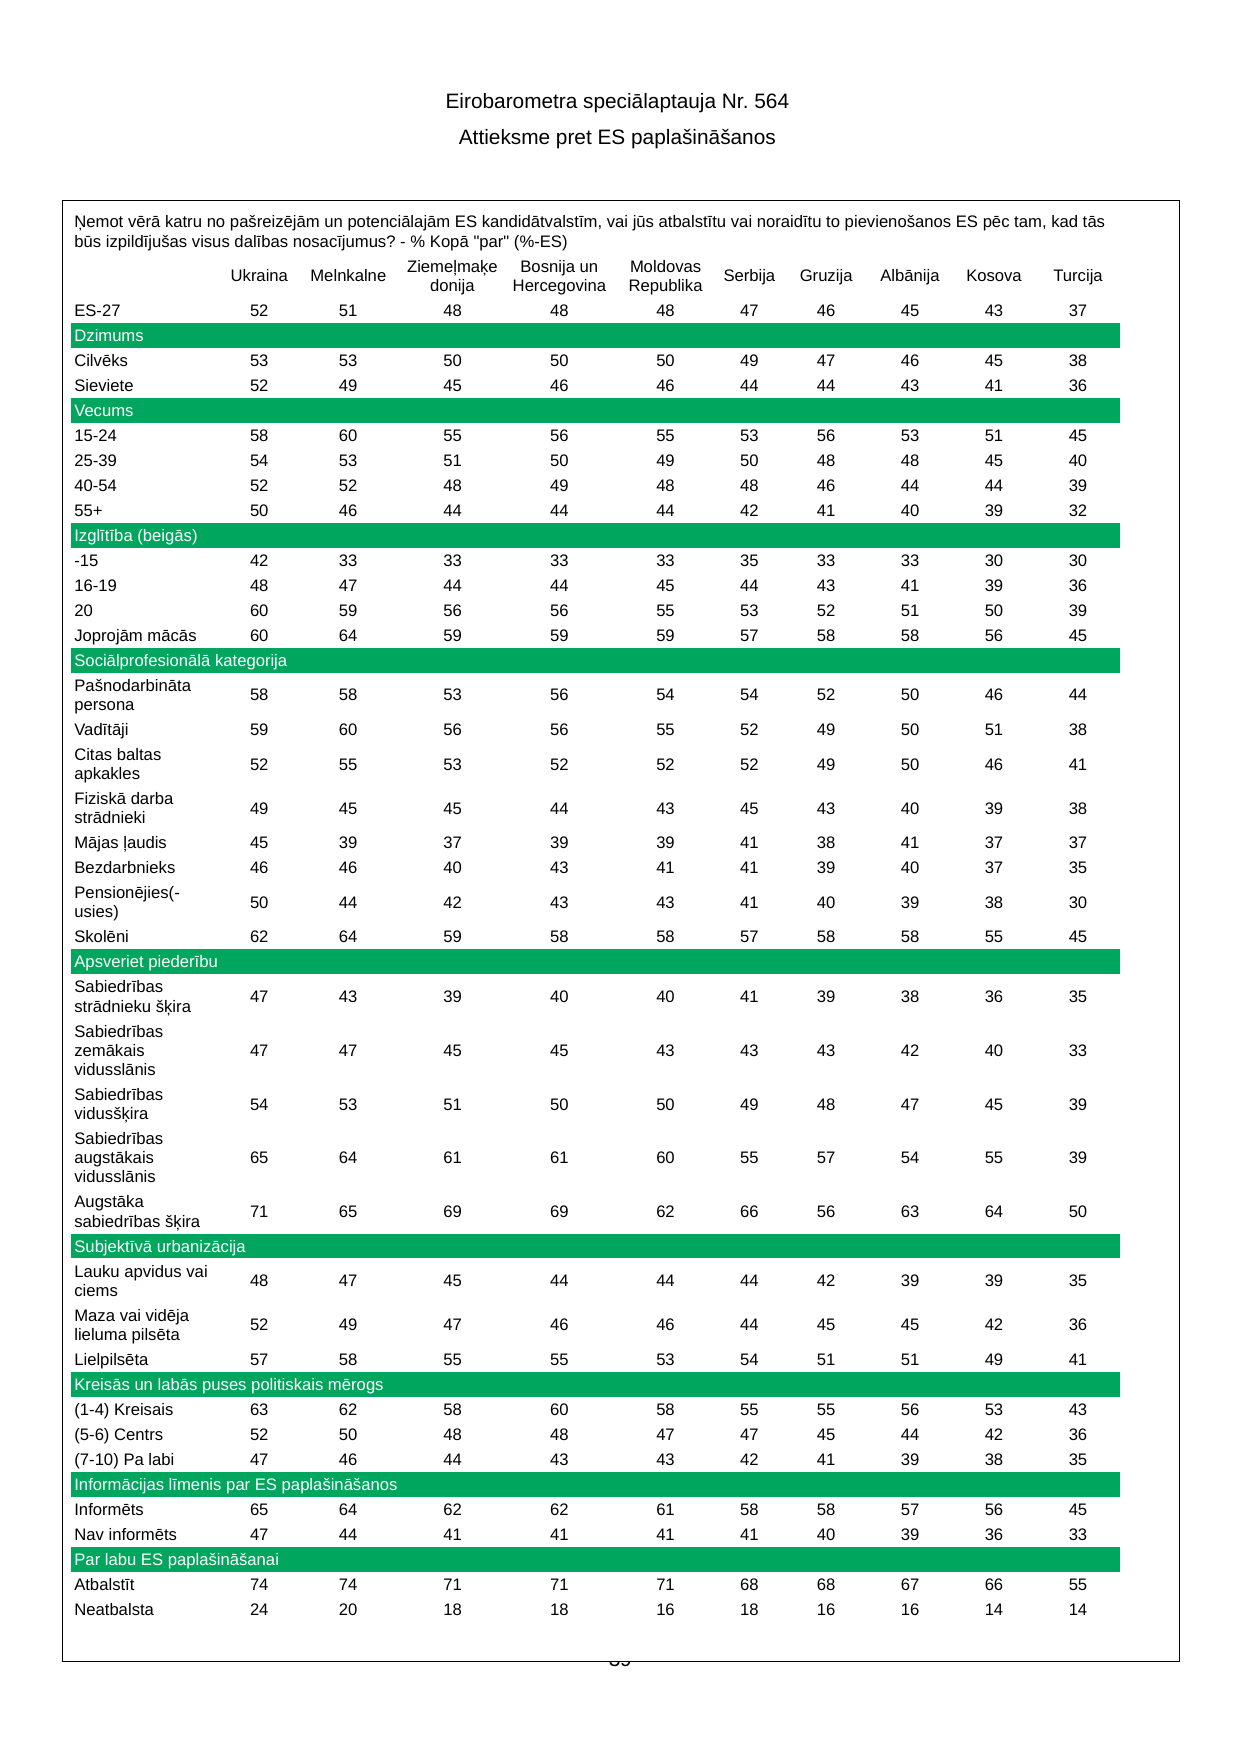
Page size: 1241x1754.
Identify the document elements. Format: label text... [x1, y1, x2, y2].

table_cell 51 [868, 1347, 952, 1372]
table_cell 48 [402, 298, 502, 323]
table_cell 39 [868, 1447, 952, 1472]
table_cell 44 [784, 373, 868, 398]
table_cell 49 [715, 1082, 784, 1126]
table_cell 44 [616, 498, 715, 523]
table_cell Lauku apvidus vai ciems [71, 1259, 224, 1303]
table_cell 45 [952, 448, 1036, 473]
table_cell 32 [1036, 498, 1120, 523]
table_cell Gruzija [784, 254, 868, 298]
table_cell 52 [784, 598, 868, 623]
table_cell 16 [784, 1597, 868, 1622]
table_cell Albānija [868, 254, 952, 298]
table_cell 55+ [71, 498, 224, 523]
table_cell 50 [868, 742, 952, 786]
table_cell 48 [224, 573, 294, 598]
table_cell Kosova [952, 254, 1036, 298]
table_cell 51 [402, 448, 502, 473]
table_cell 45 [402, 786, 502, 830]
table_cell 53 [715, 598, 784, 623]
table_cell 41 [616, 855, 715, 880]
table_cell Sieviete [71, 373, 224, 398]
table_cell 40 [868, 498, 952, 523]
table_cell 59 [616, 623, 715, 648]
table_cell 36 [952, 974, 1036, 1018]
table_cell 55 [952, 924, 1036, 949]
table_cell 69 [502, 1189, 616, 1233]
table_cell 45 [502, 1019, 616, 1082]
table_cell 45 [1036, 623, 1120, 648]
table_cell 48 [616, 298, 715, 323]
table_cell 71 [224, 1189, 294, 1233]
table_cell 48 [502, 1422, 616, 1447]
table_cell 54 [715, 1347, 784, 1372]
table_cell 44 [715, 1303, 784, 1347]
table_cell 38 [1036, 786, 1120, 830]
table_cell 41 [715, 880, 784, 924]
table_cell 63 [224, 1397, 294, 1422]
table_cell 43 [868, 373, 952, 398]
table_cell 68 [784, 1572, 868, 1597]
table_cell 55 [402, 1347, 502, 1372]
table_cell 49 [952, 1347, 1036, 1372]
table_cell 60 [224, 598, 294, 623]
table_cell 46 [616, 373, 715, 398]
table_cell 43 [784, 573, 868, 598]
table_cell 40 [402, 855, 502, 880]
table_cell 50 [502, 1082, 616, 1126]
table_cell 52 [224, 298, 294, 323]
table_cell 44 [294, 1522, 402, 1547]
table_cell 55 [402, 423, 502, 448]
table_cell 37 [1036, 830, 1120, 855]
table_cell 42 [402, 880, 502, 924]
table_cell 43 [715, 1019, 784, 1082]
table_cell 52 [784, 673, 868, 717]
table_cell 42 [224, 548, 294, 573]
table_cell 18 [502, 1597, 616, 1622]
table_cell 44 [502, 786, 616, 830]
table_cell Ziemeļmaķedonija [402, 254, 502, 298]
table_cell 51 [294, 298, 402, 323]
table_cell 58 [868, 924, 952, 949]
table_cell 57 [784, 1126, 868, 1189]
table_cell 39 [952, 1259, 1036, 1303]
table_cell 47 [294, 1259, 402, 1303]
table_cell Moldovas Republika [616, 254, 715, 298]
table_cell 71 [502, 1572, 616, 1597]
table_cell 47 [868, 1082, 952, 1126]
table_cell 30 [1036, 880, 1120, 924]
table_cell 54 [868, 1126, 952, 1189]
table_cell 44 [402, 573, 502, 598]
table_cell 40 [502, 974, 616, 1018]
table_cell 67 [868, 1572, 952, 1597]
table_cell 45 [402, 373, 502, 398]
table_cell 50 [224, 880, 294, 924]
table_cell 45 [868, 298, 952, 323]
table_cell 42 [784, 1259, 868, 1303]
table_cell 41 [502, 1522, 616, 1547]
table_cell 40 [868, 855, 952, 880]
table_cell 46 [294, 498, 402, 523]
table_cell 51 [952, 423, 1036, 448]
table_cell 61 [502, 1126, 616, 1189]
table_cell 52 [224, 1303, 294, 1347]
table_cell 53 [402, 742, 502, 786]
table_cell 58 [294, 1347, 402, 1372]
table_cell Neatbalsta [71, 1597, 224, 1622]
table_header Ņemot vērā katru no pašreizējām un potenciālajām ES kandidātvalstīm, vai jūs atbalstītu vai noraidītu to pievienošanos ES pēc tam, kad tās būs izpildījušas visus dalības nosacījumus? - % Kopā "par" (%-ES) [71, 209, 1120, 253]
table_cell 46 [784, 473, 868, 498]
table_cell 56 [502, 598, 616, 623]
table_cell 58 [715, 1497, 784, 1522]
table_cell Sabiedrības zemākais vidusslānis [71, 1019, 224, 1082]
table_cell 45 [294, 786, 402, 830]
table_cell 51 [868, 598, 952, 623]
table_cell 55 [616, 598, 715, 623]
table_cell Atbalstīt [71, 1572, 224, 1597]
table_cell 14 [1036, 1597, 1120, 1622]
table_cell 33 [402, 548, 502, 573]
table_cell 41 [952, 373, 1036, 398]
table_cell 39 [1036, 473, 1120, 498]
table_cell (1-4) Kreisais [71, 1397, 224, 1422]
table_cell 55 [784, 1397, 868, 1422]
table_cell 58 [868, 623, 952, 648]
table_cell 59 [224, 717, 294, 742]
table_cell 40 [1036, 448, 1120, 473]
table_cell 30 [1036, 548, 1120, 573]
table_cell 40 [616, 974, 715, 1018]
table_cell Augstāka sabiedrības šķira [71, 1189, 224, 1233]
table_cell Ukraina [224, 254, 294, 298]
table_cell 59 [402, 924, 502, 949]
table_cell 66 [715, 1189, 784, 1233]
table_cell 55 [952, 1126, 1036, 1189]
table_cell 44 [402, 1447, 502, 1472]
table_cell 51 [784, 1347, 868, 1372]
table_cell Lielpilsēta [71, 1347, 224, 1372]
table_cell 50 [868, 717, 952, 742]
table_cell 49 [294, 1303, 402, 1347]
table_cell 44 [715, 373, 784, 398]
table_cell 18 [402, 1597, 502, 1622]
table_cell 55 [616, 717, 715, 742]
table_cell 46 [224, 855, 294, 880]
table_cell 58 [616, 1397, 715, 1422]
table_cell 52 [294, 473, 402, 498]
table_cell 62 [224, 924, 294, 949]
table_cell 56 [952, 623, 1036, 648]
table_cell 37 [952, 855, 1036, 880]
table_cell 50 [616, 348, 715, 373]
table_cell 47 [294, 573, 402, 598]
table_cell 50 [616, 1082, 715, 1126]
table_cell Apsveriet piederību [71, 949, 1120, 974]
table_cell Vecums [71, 398, 1120, 423]
table_cell Dzimums [71, 323, 1120, 348]
table_cell 43 [616, 786, 715, 830]
table_cell 42 [952, 1422, 1036, 1447]
table_cell Serbija [715, 254, 784, 298]
table_cell 44 [502, 498, 616, 523]
table_cell 47 [784, 348, 868, 373]
table_cell Sabiedrības strādnieku šķira [71, 974, 224, 1018]
table_cell Maza vai vidēja lieluma pilsēta [71, 1303, 224, 1347]
table_cell 46 [784, 298, 868, 323]
table_cell 48 [402, 473, 502, 498]
table_cell 64 [294, 623, 402, 648]
table_cell 65 [224, 1126, 294, 1189]
table_cell 44 [616, 1259, 715, 1303]
table_cell Bosnija un Hercegovina [502, 254, 616, 298]
table_cell 56 [784, 423, 868, 448]
table_cell Melnkalne [294, 254, 402, 298]
table_cell Sociālprofesionālā kategorija [71, 648, 1120, 673]
table_cell 43 [616, 880, 715, 924]
table_cell 58 [784, 924, 868, 949]
table_cell 37 [402, 830, 502, 855]
table_cell Informācijas līmenis par ES paplašināšanos [71, 1472, 1120, 1497]
table_cell 16-19 [71, 573, 224, 598]
table_cell 58 [616, 924, 715, 949]
table_cell 38 [1036, 717, 1120, 742]
table_cell Turcija [1036, 254, 1120, 298]
table_cell 58 [502, 924, 616, 949]
table_cell 58 [224, 423, 294, 448]
table_cell 35 [1036, 974, 1120, 1018]
table_cell 39 [502, 830, 616, 855]
table_cell 63 [868, 1189, 952, 1233]
table_cell Vadītāji [71, 717, 224, 742]
table_cell 43 [952, 298, 1036, 323]
table_cell 62 [294, 1397, 402, 1422]
table_cell 45 [1036, 423, 1120, 448]
table_cell 54 [616, 673, 715, 717]
table_cell 60 [224, 623, 294, 648]
table_cell 52 [224, 473, 294, 498]
table_cell 33 [868, 548, 952, 573]
table_cell 44 [715, 1259, 784, 1303]
table_cell Fiziskā darba strādnieki [71, 786, 224, 830]
table_cell 64 [294, 924, 402, 949]
table_cell 48 [224, 1259, 294, 1303]
table_cell 38 [868, 974, 952, 1018]
table_cell 36 [1036, 373, 1120, 398]
table_cell 62 [502, 1497, 616, 1522]
table_cell 58 [402, 1397, 502, 1422]
table_cell 40 [784, 1522, 868, 1547]
table_cell Informēts [71, 1497, 224, 1522]
table_cell 45 [952, 348, 1036, 373]
table_cell 71 [616, 1572, 715, 1597]
table_cell 52 [616, 742, 715, 786]
table_cell 48 [502, 298, 616, 323]
table_cell 48 [784, 448, 868, 473]
table_cell 53 [224, 348, 294, 373]
table_cell 18 [715, 1597, 784, 1622]
table_cell 53 [715, 423, 784, 448]
table_cell 51 [952, 717, 1036, 742]
table_cell 45 [952, 1082, 1036, 1126]
table_cell 35 [1036, 1447, 1120, 1472]
table_cell 64 [294, 1497, 402, 1522]
table_cell 53 [952, 1397, 1036, 1422]
table_cell Izglītība (beigās) [71, 523, 1120, 548]
table_cell [71, 254, 224, 298]
table_cell 52 [502, 742, 616, 786]
table_cell 64 [294, 1126, 402, 1189]
table_cell 56 [502, 423, 616, 448]
table_cell 39 [952, 786, 1036, 830]
table_cell 39 [1036, 1126, 1120, 1189]
table_cell 44 [868, 473, 952, 498]
table_cell 43 [502, 1447, 616, 1472]
table_cell 64 [952, 1189, 1036, 1233]
table_cell 41 [402, 1522, 502, 1547]
table_cell 44 [952, 473, 1036, 498]
table_cell 33 [1036, 1019, 1120, 1082]
table_cell 44 [502, 1259, 616, 1303]
table_cell 39 [868, 1522, 952, 1547]
table_cell 51 [402, 1082, 502, 1126]
table_cell Pašnodarbināta persona [71, 673, 224, 717]
table_cell 47 [224, 1447, 294, 1472]
table_cell 60 [502, 1397, 616, 1422]
table_cell 49 [784, 717, 868, 742]
table_cell 55 [502, 1347, 616, 1372]
table_cell 33 [784, 548, 868, 573]
table_cell 38 [952, 1447, 1036, 1472]
table_cell 43 [784, 786, 868, 830]
table_cell 50 [1036, 1189, 1120, 1233]
table_cell 45 [784, 1303, 868, 1347]
table_cell 74 [224, 1572, 294, 1597]
table_cell 55 [715, 1397, 784, 1422]
table_cell 47 [402, 1303, 502, 1347]
table_cell 47 [294, 1019, 402, 1082]
table_cell 47 [224, 1522, 294, 1547]
table_cell 74 [294, 1572, 402, 1597]
table_cell 42 [715, 498, 784, 523]
table_cell 48 [868, 448, 952, 473]
table_cell 56 [784, 1189, 868, 1233]
table_cell 36 [1036, 573, 1120, 598]
table_cell 41 [784, 1447, 868, 1472]
table_cell 39 [784, 855, 868, 880]
table_cell 38 [1036, 348, 1120, 373]
table_cell 45 [402, 1019, 502, 1082]
table_cell 52 [715, 717, 784, 742]
table_cell 58 [784, 1497, 868, 1522]
table_cell Bezdarbnieks [71, 855, 224, 880]
table_cell 68 [715, 1572, 784, 1597]
table_cell 49 [224, 786, 294, 830]
table_cell 56 [402, 717, 502, 742]
table_cell 42 [952, 1303, 1036, 1347]
table_cell 25-39 [71, 448, 224, 473]
table_cell 49 [616, 448, 715, 473]
table_cell 39 [952, 498, 1036, 523]
table_cell 24 [224, 1597, 294, 1622]
table_cell 43 [1036, 1397, 1120, 1422]
table_cell 60 [294, 717, 402, 742]
table_cell Mājas ļaudis [71, 830, 224, 855]
table_cell 33 [502, 548, 616, 573]
table_cell 58 [784, 623, 868, 648]
table_cell 39 [1036, 1082, 1120, 1126]
table_cell 57 [715, 924, 784, 949]
table_cell 45 [402, 1259, 502, 1303]
table_cell 45 [715, 786, 784, 830]
table_cell 56 [868, 1397, 952, 1422]
table_cell 41 [715, 974, 784, 1018]
table_cell 45 [224, 830, 294, 855]
table_cell 62 [616, 1189, 715, 1233]
table_cell 39 [1036, 598, 1120, 623]
table_cell 16 [868, 1597, 952, 1622]
table_cell 48 [715, 473, 784, 498]
table_cell 41 [715, 830, 784, 855]
table_cell 38 [952, 880, 1036, 924]
table_cell 55 [1036, 1572, 1120, 1597]
table_cell Joprojām mācās [71, 623, 224, 648]
table_cell 50 [952, 598, 1036, 623]
table_cell 50 [715, 448, 784, 473]
table_cell 40 [952, 1019, 1036, 1082]
table_cell 57 [715, 623, 784, 648]
table_cell 40 [868, 786, 952, 830]
table_cell Sabiedrības augstākais vidusslānis [71, 1126, 224, 1189]
table_cell 58 [294, 673, 402, 717]
table_cell 35 [1036, 1259, 1120, 1303]
table_cell Par labu ES paplašināšanai [71, 1547, 1120, 1572]
table_cell 52 [715, 742, 784, 786]
table_cell 59 [502, 623, 616, 648]
table_cell 43 [616, 1447, 715, 1472]
table_cell 33 [616, 548, 715, 573]
table_cell 46 [294, 855, 402, 880]
table_cell Subjektīvā urbanizācija [71, 1234, 1120, 1258]
table_cell 44 [402, 498, 502, 523]
table_cell 71 [402, 1572, 502, 1597]
table_cell 53 [616, 1347, 715, 1372]
table_cell 39 [952, 573, 1036, 598]
table_cell (7-10) Pa labi [71, 1447, 224, 1472]
table_cell 50 [402, 348, 502, 373]
table_cell 45 [1036, 1497, 1120, 1522]
table_cell 61 [616, 1497, 715, 1522]
table_cell 58 [224, 673, 294, 717]
table_cell 45 [784, 1422, 868, 1447]
table_cell 57 [868, 1497, 952, 1522]
table_cell 47 [224, 1019, 294, 1082]
table_cell 43 [502, 880, 616, 924]
table_cell 60 [294, 423, 402, 448]
table_cell 48 [402, 1422, 502, 1447]
table_cell 43 [294, 974, 402, 1018]
table_cell 35 [1036, 855, 1120, 880]
table_cell 47 [224, 974, 294, 1018]
table_cell 38 [784, 830, 868, 855]
table_cell 54 [224, 448, 294, 473]
table_cell Kreisās un labās puses politiskais mērogs [71, 1372, 1120, 1397]
table_cell 44 [715, 573, 784, 598]
table_cell 49 [715, 348, 784, 373]
table_cell 55 [715, 1126, 784, 1189]
table_cell 47 [616, 1422, 715, 1447]
table_cell 48 [784, 1082, 868, 1126]
table_cell 46 [502, 1303, 616, 1347]
table_cell 56 [502, 673, 616, 717]
table_cell 45 [616, 573, 715, 598]
table_cell 65 [294, 1189, 402, 1233]
table_cell 41 [715, 1522, 784, 1547]
table_cell 61 [402, 1126, 502, 1189]
table_cell 50 [224, 498, 294, 523]
table_cell 44 [502, 573, 616, 598]
table_cell 39 [784, 974, 868, 1018]
table_cell 44 [868, 1422, 952, 1447]
table_cell 66 [952, 1572, 1036, 1597]
table_cell 52 [224, 373, 294, 398]
table_cell 42 [868, 1019, 952, 1082]
table_cell 45 [868, 1303, 952, 1347]
table_cell Nav informēts [71, 1522, 224, 1547]
table_cell 54 [224, 1082, 294, 1126]
table_cell 43 [616, 1019, 715, 1082]
table_cell -15 [71, 548, 224, 573]
table_cell 46 [952, 673, 1036, 717]
table_cell 55 [294, 742, 402, 786]
table_cell 46 [294, 1447, 402, 1472]
table_cell 52 [224, 1422, 294, 1447]
table_cell 20 [71, 598, 224, 623]
table_cell 41 [1036, 742, 1120, 786]
table_cell 53 [294, 348, 402, 373]
table_cell 60 [616, 1126, 715, 1189]
table_cell Sabiedrības vidusšķira [71, 1082, 224, 1126]
table_cell 41 [616, 1522, 715, 1547]
table_cell 37 [952, 830, 1036, 855]
table_cell 16 [616, 1597, 715, 1622]
table_cell 53 [294, 448, 402, 473]
table_cell ES-27 [71, 298, 224, 323]
table_cell 43 [502, 855, 616, 880]
table_cell 42 [715, 1447, 784, 1472]
table_cell 44 [1036, 673, 1120, 717]
table_cell 39 [868, 1259, 952, 1303]
table_cell 54 [715, 673, 784, 717]
table_cell 65 [224, 1497, 294, 1522]
table_cell 52 [224, 742, 294, 786]
table_cell 15-24 [71, 423, 224, 448]
table_cell 33 [294, 548, 402, 573]
table_cell 41 [1036, 1347, 1120, 1372]
table_cell 50 [294, 1422, 402, 1447]
table_cell 36 [1036, 1422, 1120, 1447]
table_cell 37 [1036, 298, 1120, 323]
table_cell 49 [784, 742, 868, 786]
table_cell 53 [294, 1082, 402, 1126]
table_cell 50 [502, 448, 616, 473]
table_cell Citas baltas apkakles [71, 742, 224, 786]
table_cell 41 [784, 498, 868, 523]
table_cell 59 [402, 623, 502, 648]
table_cell 30 [952, 548, 1036, 573]
table_cell 20 [294, 1597, 402, 1622]
table_cell 69 [402, 1189, 502, 1233]
table_cell 59 [294, 598, 402, 623]
table_cell 36 [952, 1522, 1036, 1547]
table_cell 55 [616, 423, 715, 448]
table_cell 49 [502, 473, 616, 498]
table_cell 47 [715, 298, 784, 323]
table_cell 39 [402, 974, 502, 1018]
table_cell 43 [784, 1019, 868, 1082]
table_cell (5-6) Centrs [71, 1422, 224, 1447]
table_cell 39 [294, 830, 402, 855]
table_cell 41 [868, 573, 952, 598]
table_cell 49 [294, 373, 402, 398]
table_cell Skolēni [71, 924, 224, 949]
table_cell 46 [952, 742, 1036, 786]
table_cell 40 [784, 880, 868, 924]
table_cell 48 [616, 473, 715, 498]
table_cell 46 [502, 373, 616, 398]
table_cell 50 [502, 348, 616, 373]
table_cell 53 [402, 673, 502, 717]
table_cell 46 [616, 1303, 715, 1347]
table_cell 41 [715, 855, 784, 880]
table_cell 57 [224, 1347, 294, 1372]
table_cell 39 [868, 880, 952, 924]
table_cell 40-54 [71, 473, 224, 498]
table_cell 56 [402, 598, 502, 623]
table_cell 36 [1036, 1303, 1120, 1347]
table_cell 14 [952, 1597, 1036, 1622]
table_cell 41 [868, 830, 952, 855]
table_cell 35 [715, 548, 784, 573]
table_cell 62 [402, 1497, 502, 1522]
table_cell 47 [715, 1422, 784, 1447]
table_cell 44 [294, 880, 402, 924]
table_cell 33 [1036, 1522, 1120, 1547]
table_cell 53 [868, 423, 952, 448]
table_cell 46 [868, 348, 952, 373]
table_cell Cilvēks [71, 348, 224, 373]
table_cell 56 [952, 1497, 1036, 1522]
table_cell 45 [1036, 924, 1120, 949]
table_cell 56 [502, 717, 616, 742]
table_cell 50 [868, 673, 952, 717]
table_cell 39 [616, 830, 715, 855]
table_cell Pensionējies(-usies) [71, 880, 224, 924]
